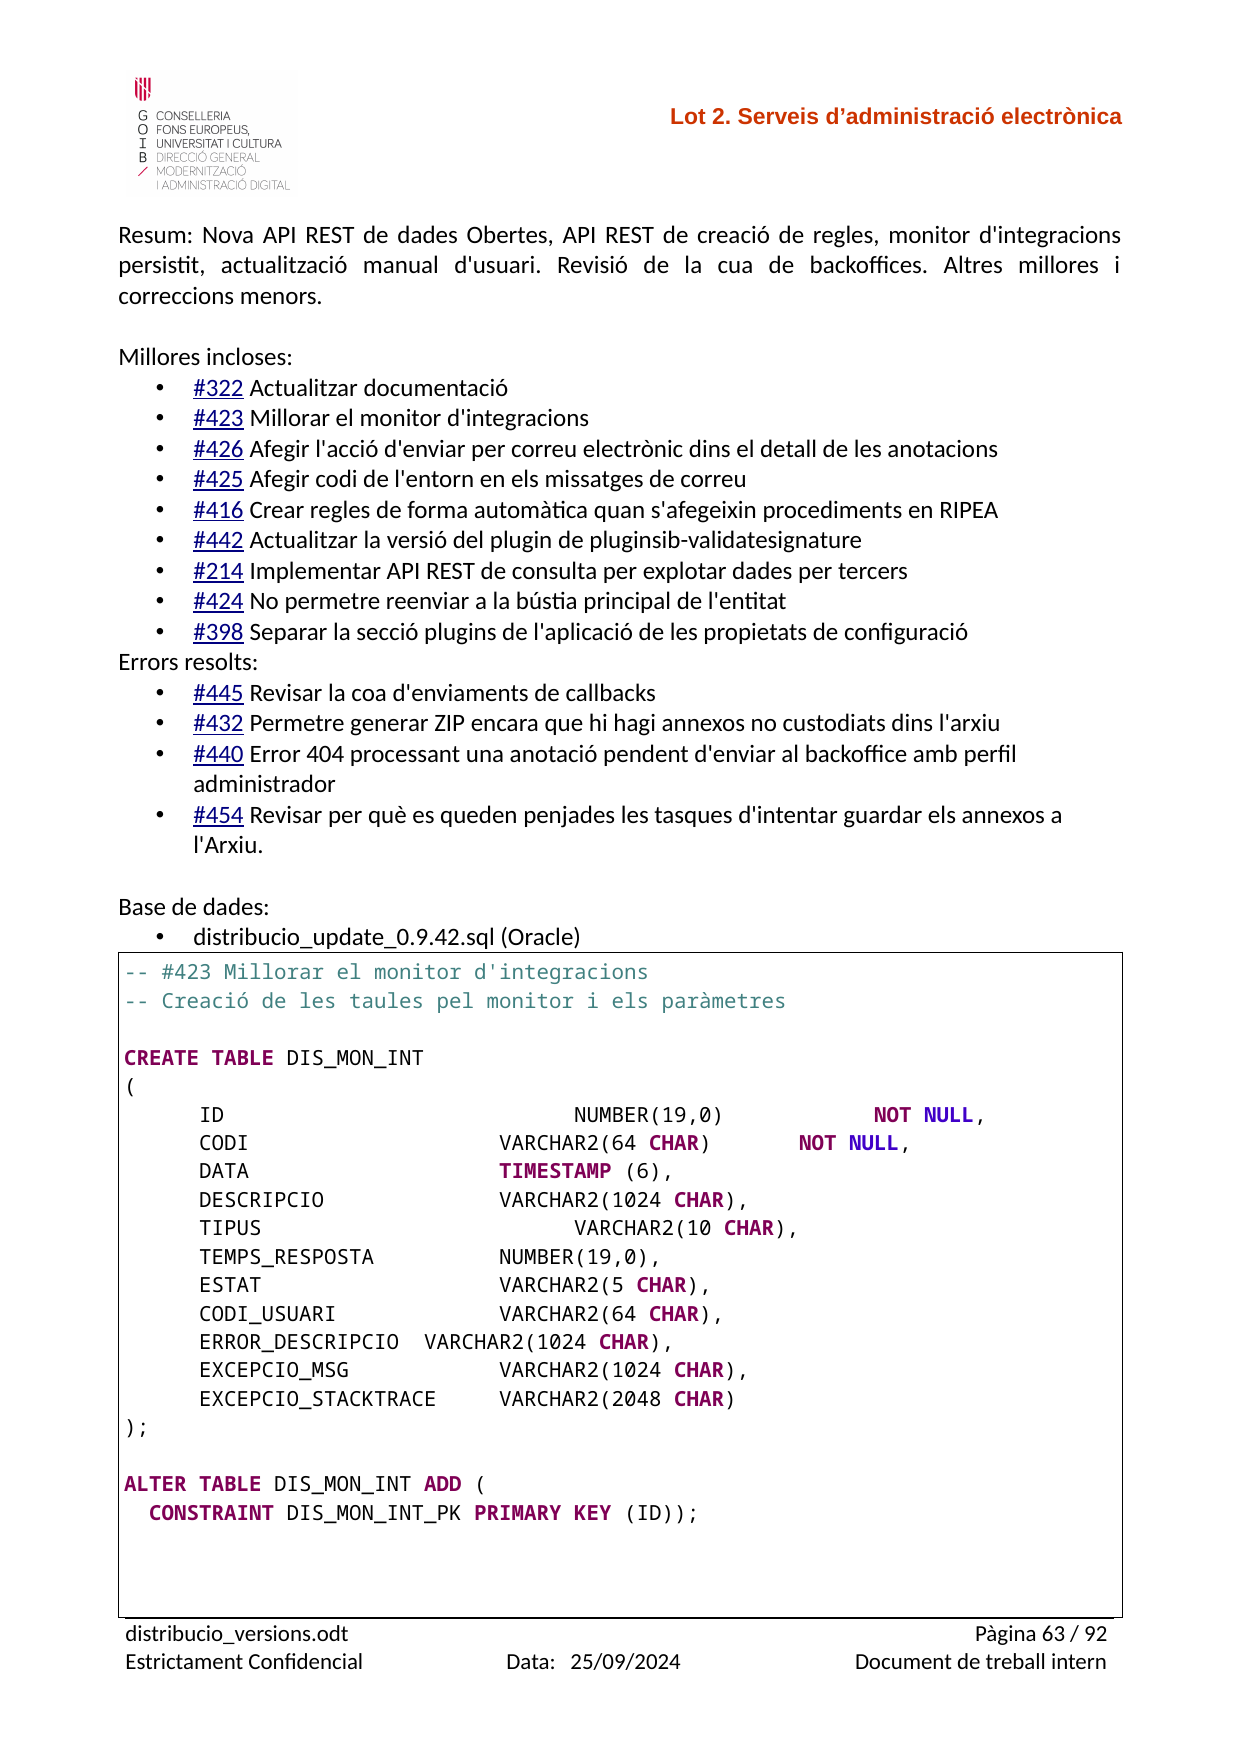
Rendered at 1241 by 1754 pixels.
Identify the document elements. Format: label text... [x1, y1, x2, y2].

text Errors resolts: [118, 646, 1122, 677]
text Base de dades: [118, 891, 1122, 921]
picture [126, 70, 299, 197]
list #423 Millorar el monitor d'integracions [156, 402, 1122, 433]
list #426 Afegir l'acció d'enviar per correu electrònic dins el detall de les anotacions [156, 433, 1122, 463]
list #454 Revisar per què es queden penjades les tasques d'intentar guardar els annexos a l'Arxiu. [156, 799, 1122, 860]
list #322 Actualitzar documentació [156, 372, 1122, 402]
list #445 Revisar la coa d'enviaments de callbacks [156, 677, 1122, 707]
table_header -- #423 Millorar el monitor d'integracions -- Creació de les taules pel monitor i els paràmetres CREATE TABLE DIS_MON_INT ( ID NUMBER(19,0) NOT NULL, CODI VARCHAR2(64 CHAR) NOT NULL, DATA TIMESTAMP (6), DESCRIPCIO VARCHAR2(1024 CHAR), TIPUS VARCHAR2(10 CHAR), TEMPS_RESPOSTA NUMBER(19,0), ESTAT VARCHAR2(5 CHAR), CODI_USUARI VARCHAR2(64 CHAR), ERROR_DESCRIPCIO VARCHAR2(1024 CHAR), EXCEPCIO_MSG VARCHAR2(1024 CHAR), EXCEPCIO_STACKTRACE VARCHAR2(2048 CHAR) ); ALTER TABLE DIS_MON_INT ADD ( CONSTRAINT DIS_MON_INT_PK PRIMARY KEY (ID)); [119, 953, 1122, 1617]
list #416 Crear regles de forma automàtica quan s'afegeixin procediments en RIPEA [156, 494, 1122, 524]
list #214 Implementar API REST de consulta per explotar dades per tercers [156, 555, 1122, 585]
list #398 Separar la secció plugins de l'aplicació de les propietats de configuració [156, 616, 1122, 646]
text Resum: Nova API REST de dades Obertes, API REST de creació de regles, monitor d'integracions persistit, actualització manual d'usuari. Revisió de la cua de backoffices. Altres millores i correccions menors. [118, 219, 1122, 311]
list #425 Afegir codi de l'entorn en els missatges de correu [156, 463, 1122, 494]
list distribucio_update_0.9.42.sql (Oracle) [156, 921, 1122, 952]
list #440 Error 404 processant una anotació pendent d'enviar al backoffice amb perfil administrador [156, 738, 1122, 799]
list #424 No permetre reenviar a la bústia principal de l'entitat [156, 585, 1122, 616]
list #432 Permetre generar ZIP encara que hi hagi annexos no custodiats dins l'arxiu [156, 707, 1122, 738]
text Millores incloses: [118, 341, 1122, 372]
list #442 Actualitzar la versió del plugin de pluginsib-validatesignature [156, 524, 1122, 555]
